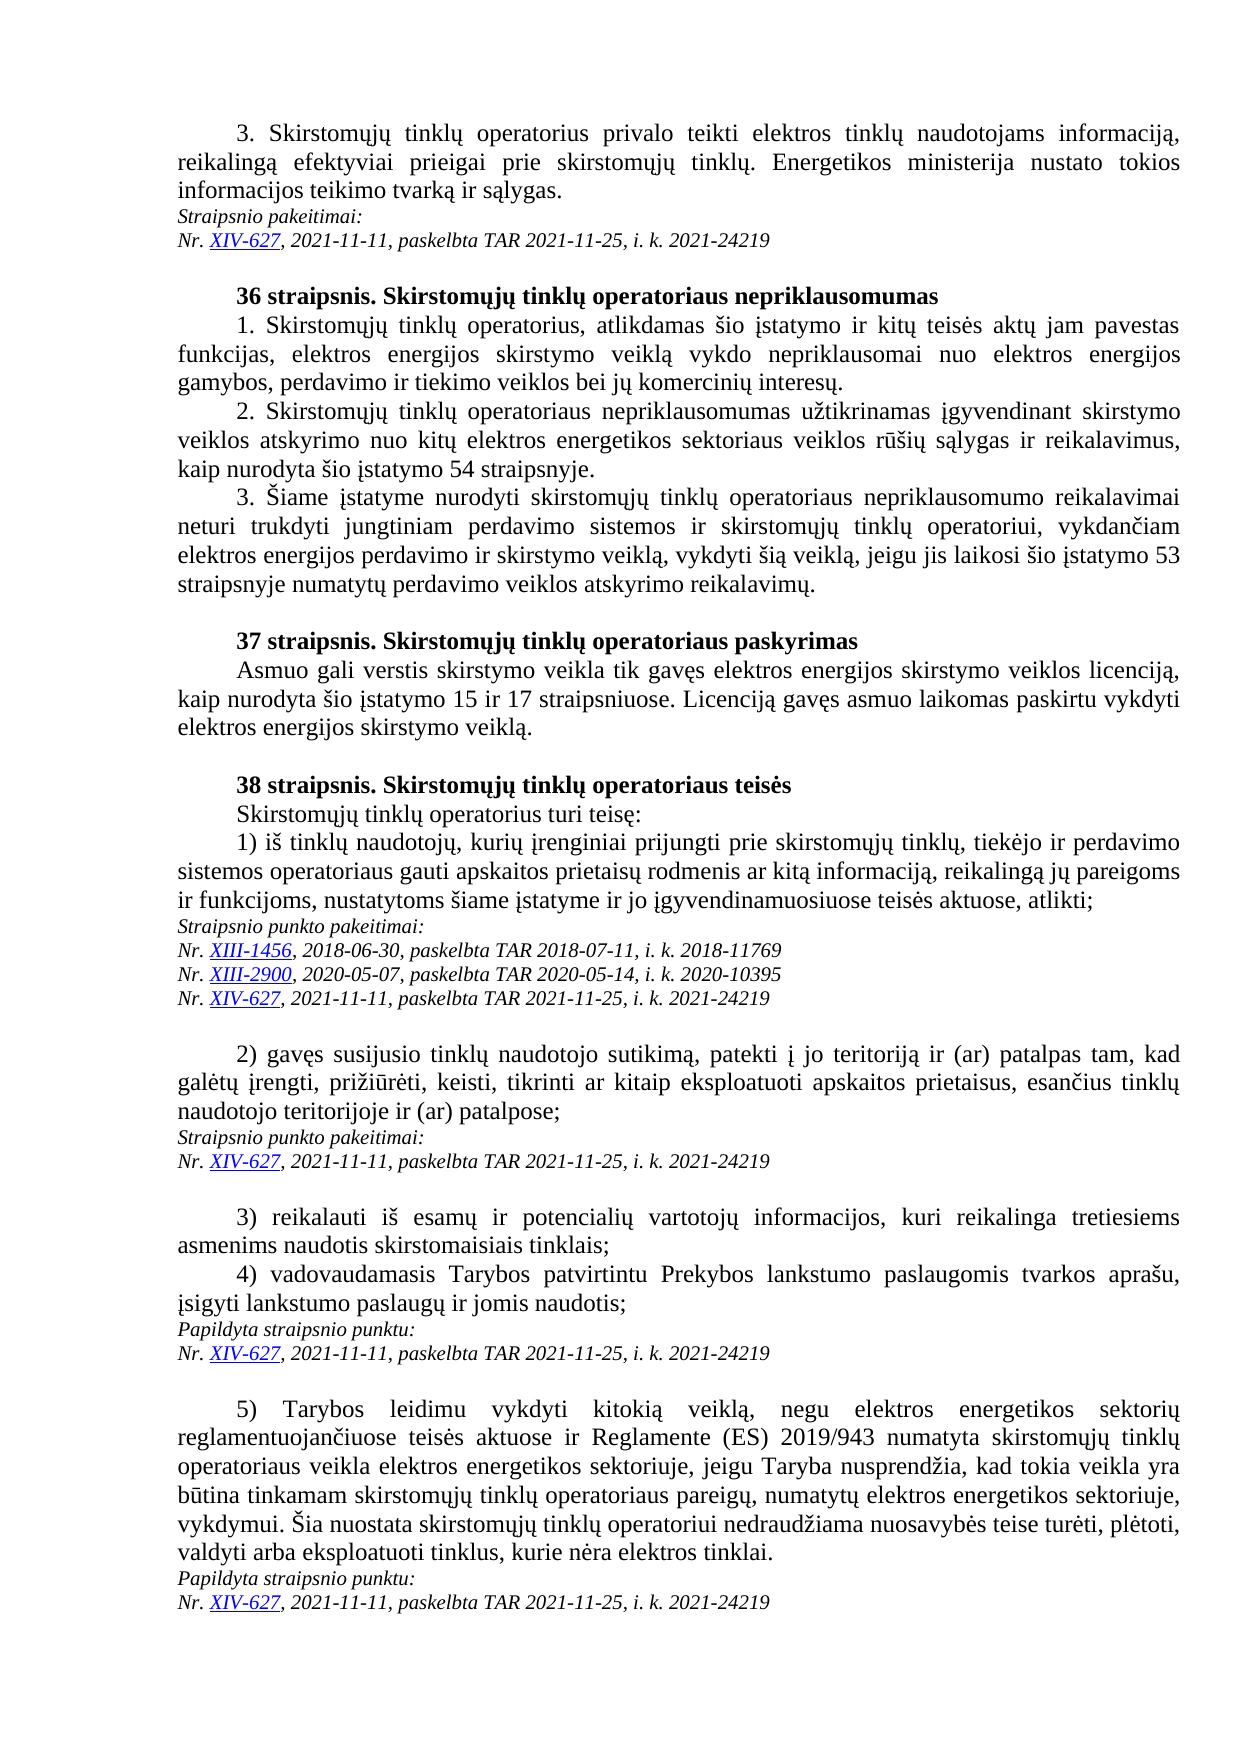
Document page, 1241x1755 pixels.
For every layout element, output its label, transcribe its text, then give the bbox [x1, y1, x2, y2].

text Papildyta straipsnio punktu: [177, 1566, 1181, 1590]
text Nr. XIII-2900, 2020-05-07, paskelbta TAR 2020-05-14, i. k. 2020-10395 [177, 962, 1181, 986]
text 3. Šiame įstatyme nurodyti skirstomųjų tinklų operatoriaus nepriklausomumo reikalavimai neturi trukdyti jungtiniam perdavimo sistemos ir skirstomųjų tinklų operatoriui, vykdančiam elektros energijos perdavimo ir skirstymo veiklą, vykdyti šią veiklą, jeigu jis laikosi šio įstatymo 53 straipsnyje numatytų perdavimo veiklos atskyrimo reikalavimų. [177, 482, 1181, 597]
text Papildyta straipsnio punktu: [177, 1317, 1181, 1341]
text Asmuo gali verstis skirstymo veikla tik gavęs elektros energijos skirstymo veiklos licenciją, kaip nurodyta šio įstatymo 15 ir 17 straipsniuose. Licenciją gavęs asmuo laikomas paskirtu vykdyti elektros energijos skirstymo veiklą. [177, 655, 1181, 741]
text 3. Skirstomųjų tinklų operatorius privalo teikti elektros tinklų naudotojams informaciją, reikalingą efektyviai prieigai prie skirstomųjų tinklų. Energetikos ministerija nustato tokios informacijos teikimo tvarką ir sąlygas. [177, 118, 1181, 204]
text Nr. XIV-627, 2021-11-11, paskelbta TAR 2021-11-25, i. k. 2021-24219 [177, 1590, 1181, 1614]
text Nr. XIV-627, 2021-11-11, paskelbta TAR 2021-11-25, i. k. 2021-24219 [177, 228, 1181, 252]
text 2. Skirstomųjų tinklų operatoriaus nepriklausomumas užtikrinamas įgyvendinant skirstymo veiklos atskyrimo nuo kitų elektros energetikos sektoriaus veiklos rūšių sąlygas ir reikalavimus, kaip nurodyta šio įstatymo 54 straipsnyje. [177, 396, 1181, 482]
text 1) iš tinklų naudotojų, kurių įrenginiai prijungti prie skirstomųjų tinklų, tiekėjo ir perdavimo sistemos operatoriaus gauti apskaitos prietaisų rodmenis ar kitą informaciją, reikalingą jų pareigoms ir funkcijoms, nustatytoms šiame įstatyme ir jo įgyvendinamuosiuose teisės aktuose, atlikti; [177, 827, 1181, 914]
text Skirstomųjų tinklų operatorius turi teisę: [177, 799, 1181, 827]
text 1. Skirstomųjų tinklų operatorius, atlikdamas šio įstatymo ir kitų teisės aktų jam pavestas funkcijas, elektros energijos skirstymo veiklą vykdo nepriklausomai nuo elektros energijos gamybos, perdavimo ir tiekimo veiklos bei jų komercinių interesų. [177, 310, 1181, 396]
text Nr. XIII-1456, 2018-06-30, paskelbta TAR 2018-07-11, i. k. 2018-11769 [177, 938, 1181, 962]
text 36 straipsnis. Skirstomųjų tinklų operatoriaus nepriklausomumas [177, 281, 1181, 310]
text Nr. XIV-627, 2021-11-11, paskelbta TAR 2021-11-25, i. k. 2021-24219 [177, 1341, 1181, 1365]
text Straipsnio pakeitimai: [177, 204, 1181, 228]
text Straipsnio punkto pakeitimai: [177, 914, 1181, 938]
text Nr. XIV-627, 2021-11-11, paskelbta TAR 2021-11-25, i. k. 2021-24219 [177, 986, 1181, 1010]
text Straipsnio punkto pakeitimai: [177, 1125, 1181, 1149]
text 5) Tarybos leidimu vykdyti kitokią veiklą, negu elektros energetikos sektorių reglamentuojančiuose teisės aktuose ir Reglamente (ES) 2019/943 numatyta skirstomųjų tinklų operatoriaus veikla elektros energetikos sektoriuje, jeigu Taryba nusprendžia, kad tokia veikla yra būtina tinkamam skirstomųjų tinklų operatoriaus pareigų, numatytų elektros energetikos sektoriuje, vykdymui. Šia nuostata skirstomųjų tinklų operatoriui nedraudžiama nuosavybės teise turėti, plėtoti, valdyti arba eksploatuoti tinklus, kurie nėra elektros tinklai. [177, 1394, 1181, 1566]
text 37 straipsnis. Skirstomųjų tinklų operatoriaus paskyrimas [177, 626, 1181, 655]
text 3) reikalauti iš esamų ir potencialių vartotojų informacijos, kuri reikalinga tretiesiems asmenims naudotis skirstomaisiais tinklais; [177, 1202, 1181, 1259]
text Nr. XIV-627, 2021-11-11, paskelbta TAR 2021-11-25, i. k. 2021-24219 [177, 1149, 1181, 1173]
text 2) gavęs susijusio tinklų naudotojo sutikimą, patekti į jo teritoriją ir (ar) patalpas tam, kad galėtų įrengti, prižiūrėti, keisti, tikrinti ar kitaip eksploatuoti apskaitos prietaisus, esančius tinklų naudotojo teritorijoje ir (ar) patalpose; [177, 1039, 1181, 1125]
text 38 straipsnis. Skirstomųjų tinklų operatoriaus teisės [177, 770, 1181, 799]
text 4) vadovaudamasis Tarybos patvirtintu Prekybos lankstumo paslaugomis tvarkos aprašu, įsigyti lankstumo paslaugų ir jomis naudotis; [177, 1259, 1181, 1317]
